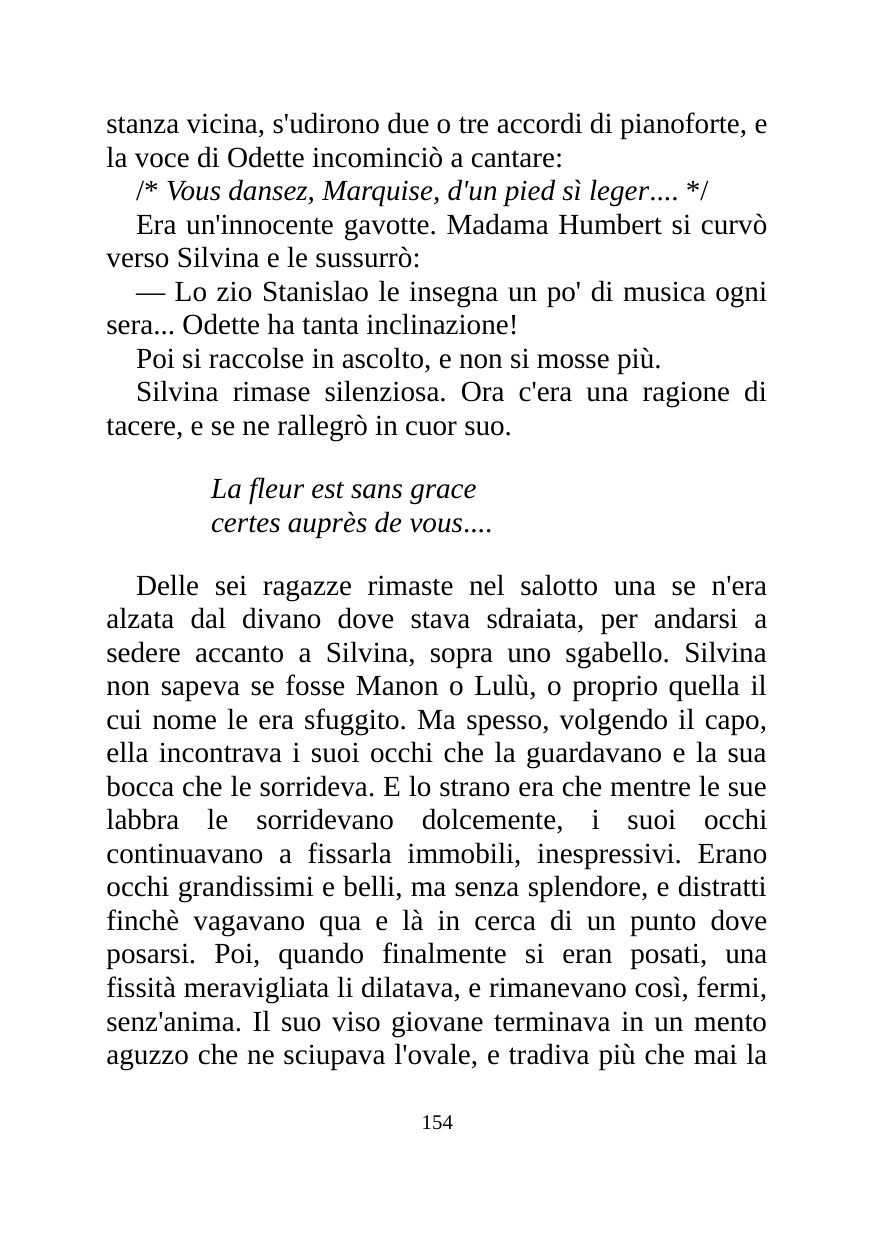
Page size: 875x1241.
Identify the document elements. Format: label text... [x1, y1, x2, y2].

text Era un'innocente gavotte. Madama Humbert si curvò verso Silvina e le sussurrò: [106, 207, 768, 274]
text /* Vous dansez, Marquise, d'un pied sì leger.... */ [106, 173, 768, 207]
text Delle sei ragazze rimaste nel salotto una se n'era alzata dal divano dove stava sdraiata, per andarsi a sedere accanto a Silvina, sopra uno sgabello. Silvina non sapeva se fosse Manon o Lulù, o proprio quella il cui nome le era sfuggito. Ma spesso, volgendo il capo, ella incontrava i suoi occhi che la guardavano e la sua bocca che le sorrideva. E lo strano era che mentre le sue labbra le sorridevano dolcemente, i suoi occhi continuavano a fissarla immobili, inespressivi. Erano occhi grandissimi e belli, ma senza splendore, e distratti finchè vagavano qua e là in cerca di un punto dove posarsi. Poi, quando finalmente si eran posati, una fissità meravigliata li dilatava, e rimanevano così, fermi, senz'anima. Il suo viso giovane terminava in un mento aguzzo che ne sciupava l'ovale, e tradiva più che mai la [106, 568, 768, 1071]
text Poi si raccolse in ascolto, e non si mosse più. [106, 341, 768, 374]
text stanza vicina, s'udirono due o tre accordi di pianoforte, e la voce di Odette incominciò a cantare: [106, 106, 768, 173]
text — Lo zio Stanislao le insegna un po' di musica ogni sera... Odette ha tanta inclinazione! [106, 274, 768, 341]
text La fleur est sans grace [181, 471, 768, 505]
text Silvina rimase silenziosa. Ora c'era una ragione di tacere, e se ne rallegrò in cuor suo. [106, 374, 768, 442]
text certes auprès de vous.... [181, 505, 768, 538]
